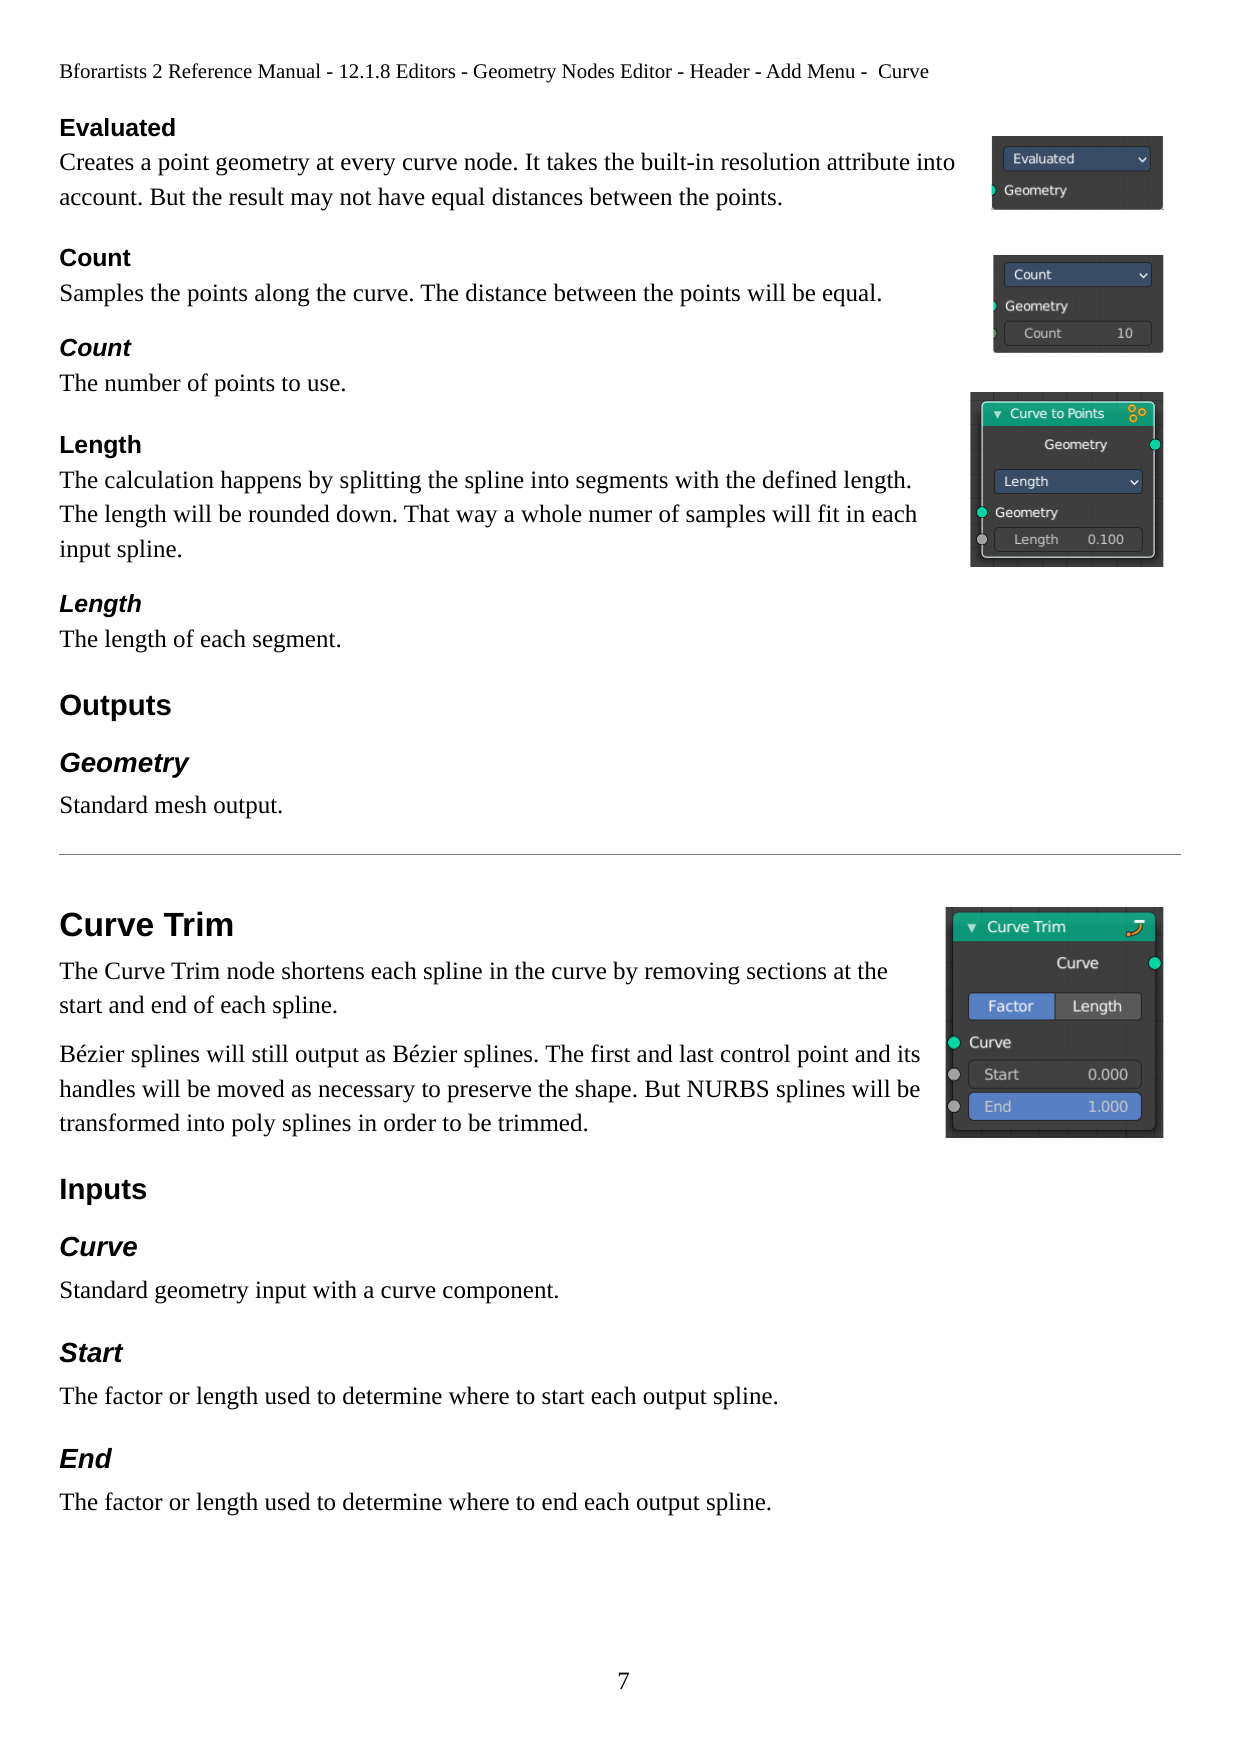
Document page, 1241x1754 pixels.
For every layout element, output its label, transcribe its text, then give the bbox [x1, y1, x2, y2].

text Creates a point geometry at every curve node. It takes the built-in resolution attribute into account. But the result may not have equal distances between the points. [59, 147, 1181, 211]
text Bézier splines will still output as Bézier splines. The first and last control point and its handles will be moved as necessary to preserve the shape. But NURBS splines will be transformed into poly splines in order to be trimmed. [59, 1039, 945, 1137]
subtitle Length [59, 430, 970, 458]
text The number of points to use. [59, 368, 1181, 397]
text The calculation happens by splitting the spline into segments with the defined length. The length will be rounded down. That way a whole numer of samples will fit in each input spline. [59, 465, 970, 562]
subtitle [1164, 430, 1181, 458]
text Standard mesh output. [59, 791, 1181, 819]
text The factor or length used to determine where to end each output spline. [59, 1487, 1181, 1516]
subtitle Count [59, 243, 1181, 272]
subtitle Evaluated [59, 113, 1181, 141]
subtitle Geometry [59, 746, 1181, 778]
text The length of each segment. [59, 624, 1181, 652]
picture [970, 392, 1164, 567]
picture [991, 136, 1164, 210]
subtitle Count [59, 333, 1181, 362]
subtitle Curve Trim [59, 904, 1181, 943]
subtitle Start [59, 1337, 1181, 1368]
subtitle Inputs [59, 1172, 1181, 1206]
picture [945, 907, 1164, 1138]
text Standard geometry input with a curve component. [59, 1275, 1181, 1304]
text The Curve Trim node shortens each spline in the curve by removing sections at the start and end of each spline. [59, 956, 945, 1019]
text Samples the points along the curve. The distance between the points will be equal. [59, 278, 993, 307]
subtitle End [59, 1442, 1181, 1474]
subtitle Length [59, 589, 1181, 617]
picture [993, 255, 1164, 353]
subtitle Curve [59, 1231, 1181, 1262]
subtitle Outputs [59, 687, 1181, 721]
text The factor or length used to determine where to start each output spline. [59, 1381, 1181, 1410]
